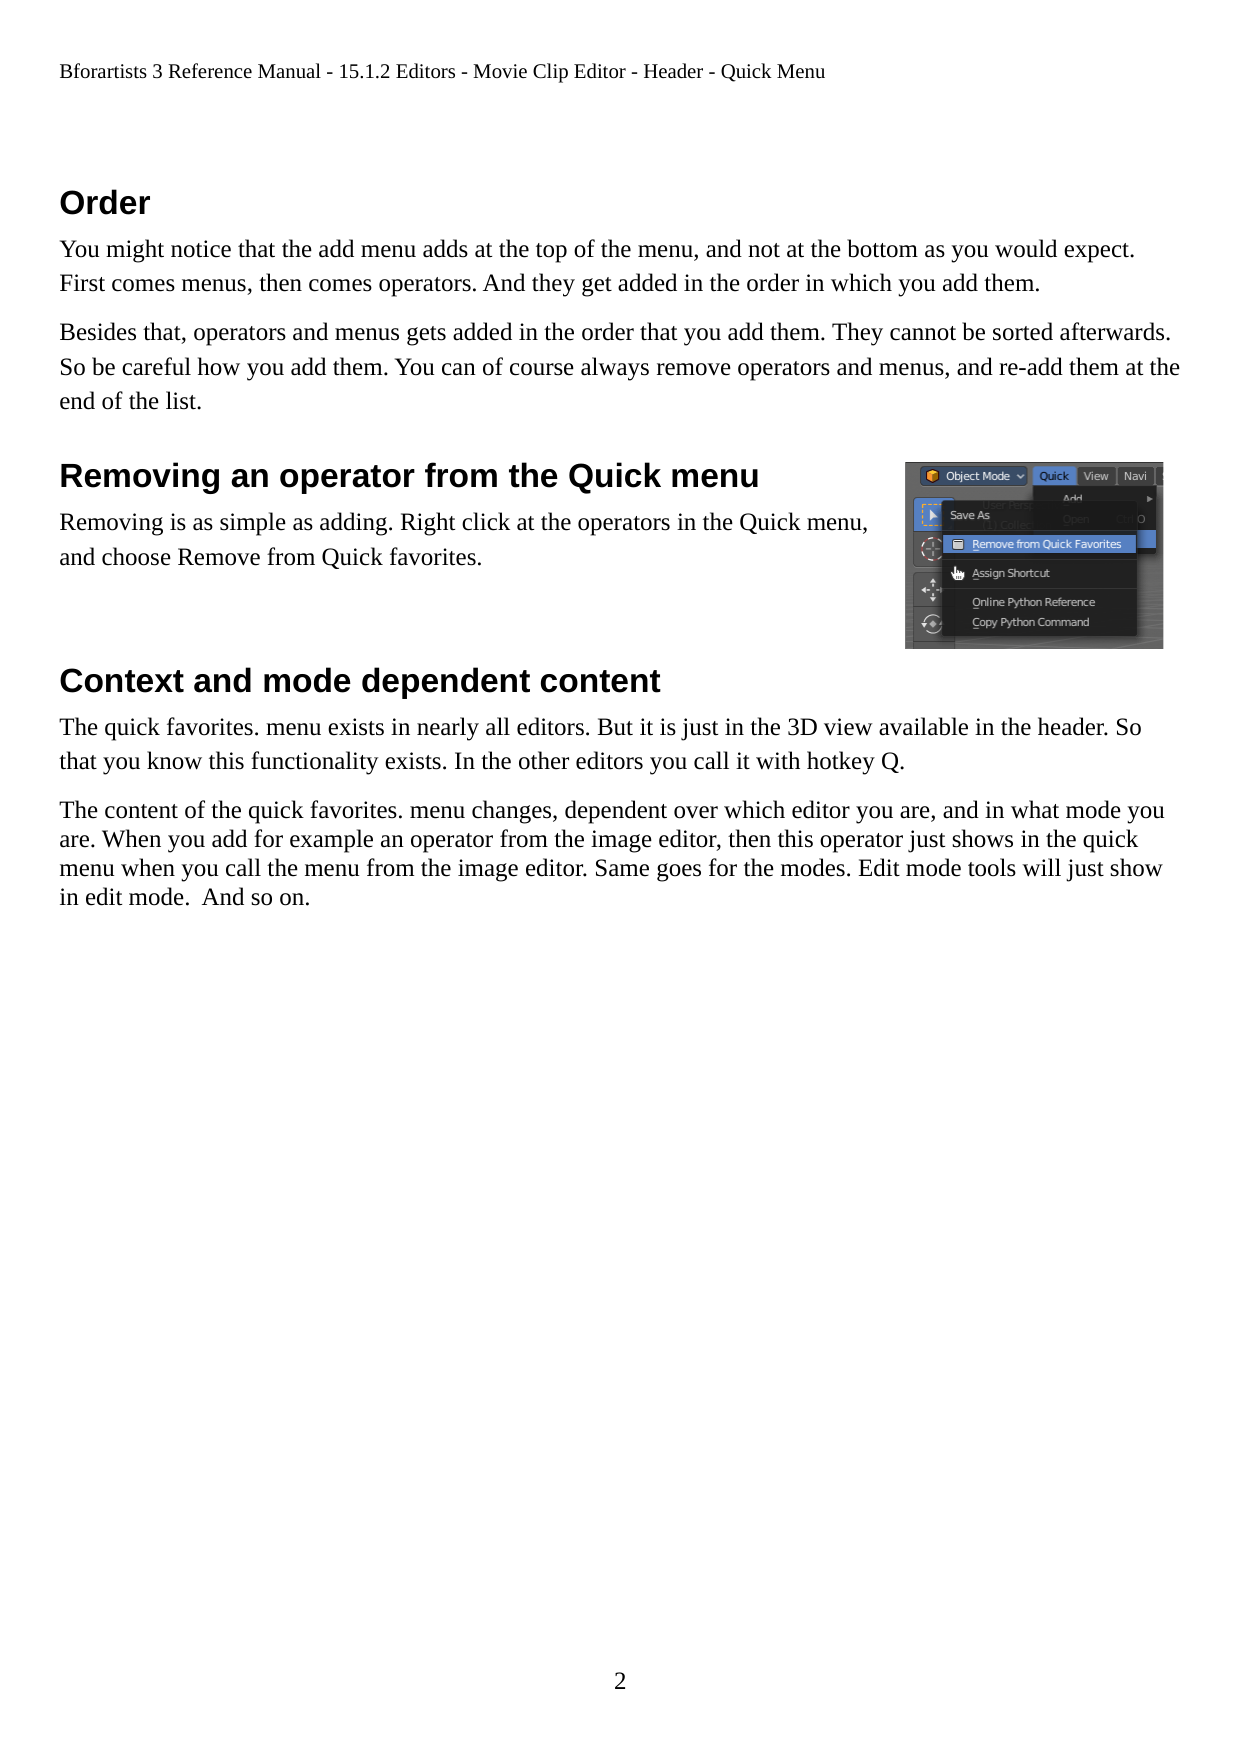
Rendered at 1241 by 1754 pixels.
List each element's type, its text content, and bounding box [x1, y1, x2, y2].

subtitle Order [59, 182, 1181, 221]
text The quick favorites. menu exists in nearly all editors. But it is just in the 3D view available in the header. So that you know this functionality exists. In the other editors you call it with hotkey Q. [59, 712, 1181, 775]
text Besides that, operators and menus gets added in the order that you add them. They cannot be sorted afterwards. So be careful how you add them. You can of course always remove operators and menus, and re-add them at the end of the list. [59, 317, 1181, 415]
subtitle Removing an operator from the Quick menu [59, 456, 1181, 495]
text You might notice that the add menu adds at the top of the menu, and not at the bottom as you would expect. First comes menus, then comes operators. And they get added in the order in which you add them. [59, 234, 1181, 297]
subtitle Context and mode dependent content [59, 661, 1181, 699]
text The content of the quick favorites. menu changes, dependent over which editor you are, and in what mode you are. When you add for example an operator from the image editor, then this operator just shows in the quick menu when you call the menu from the image editor. Same goes for the modes. Edit mode tools will just show in edit mode. And so on. [59, 795, 1181, 910]
picture [905, 462, 1164, 649]
text Removing is as simple as adding. Right click at the operators in the Quick menu, and choose Remove from Quick favorites. [59, 507, 905, 570]
